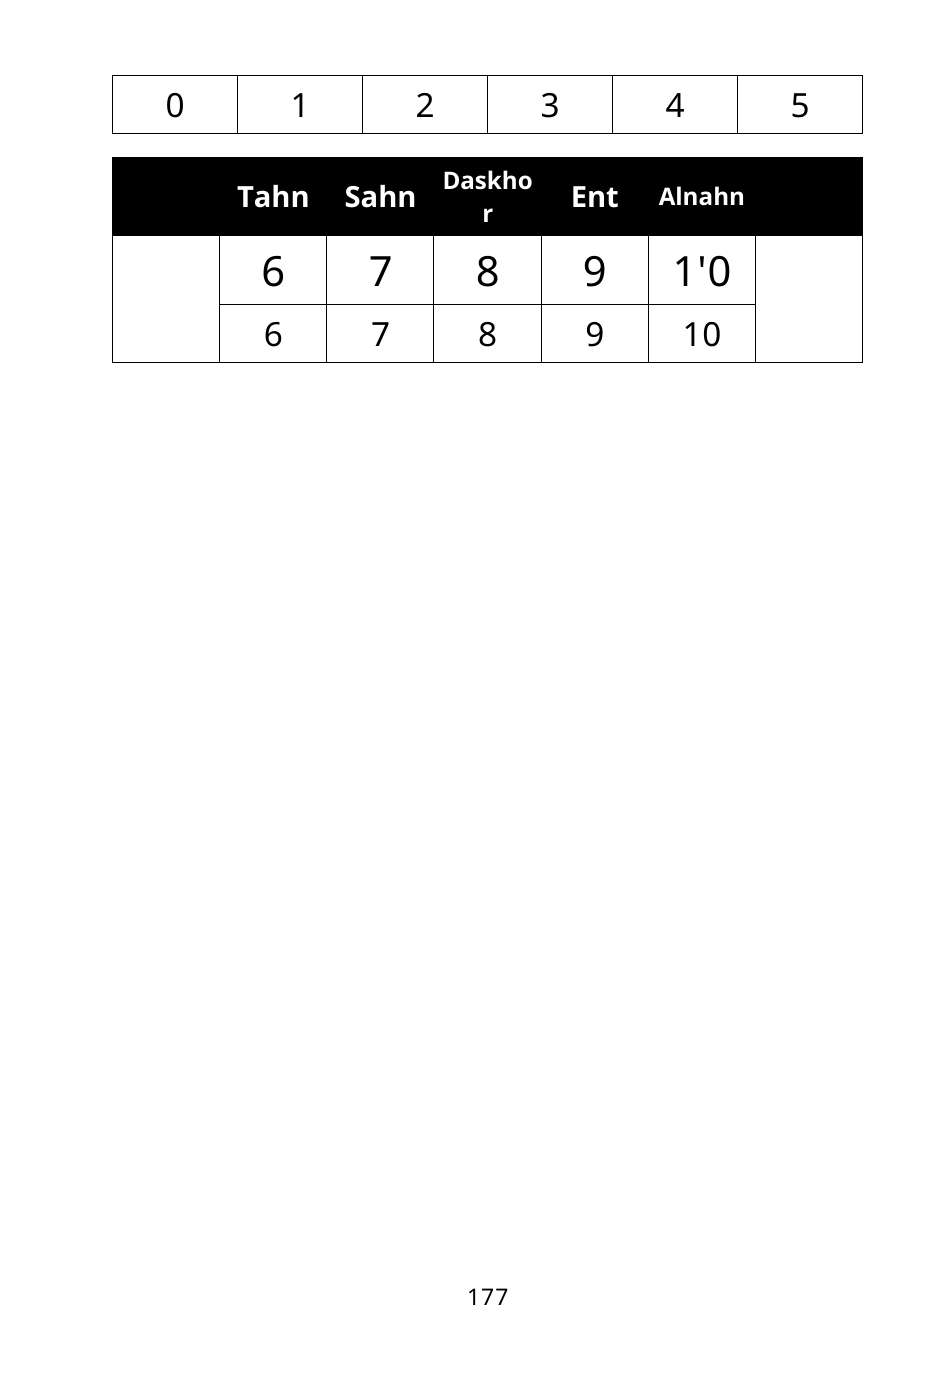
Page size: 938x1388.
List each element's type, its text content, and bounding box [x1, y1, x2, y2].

table_header Ent [542, 158, 648, 235]
table_cell 6 [220, 305, 326, 362]
table_cell 5 [738, 76, 862, 133]
table_cell [113, 236, 219, 362]
table_header [113, 158, 219, 235]
table_header Alnahn [649, 158, 755, 235]
table_cell [756, 236, 862, 362]
table_header [756, 158, 862, 235]
table_cell 0 [113, 76, 237, 133]
table_cell 10 [649, 305, 755, 362]
table_cell 7 [327, 236, 433, 304]
table_cell 2 [363, 76, 487, 133]
table_header Daskhor [434, 158, 541, 235]
table_cell 7 [327, 305, 433, 362]
table_cell 8 [434, 236, 541, 304]
table_cell 9 [542, 305, 648, 362]
table_header Tahn [220, 158, 326, 235]
table_cell 8 [434, 305, 541, 362]
table_cell 4 [613, 76, 737, 133]
table_cell 3 [488, 76, 612, 133]
table_cell 6 [220, 236, 326, 304]
table_cell 9 [542, 236, 648, 304]
table_cell 1'0 [649, 236, 755, 304]
table_cell 1 [238, 76, 362, 133]
table_header Sahn [327, 158, 433, 235]
